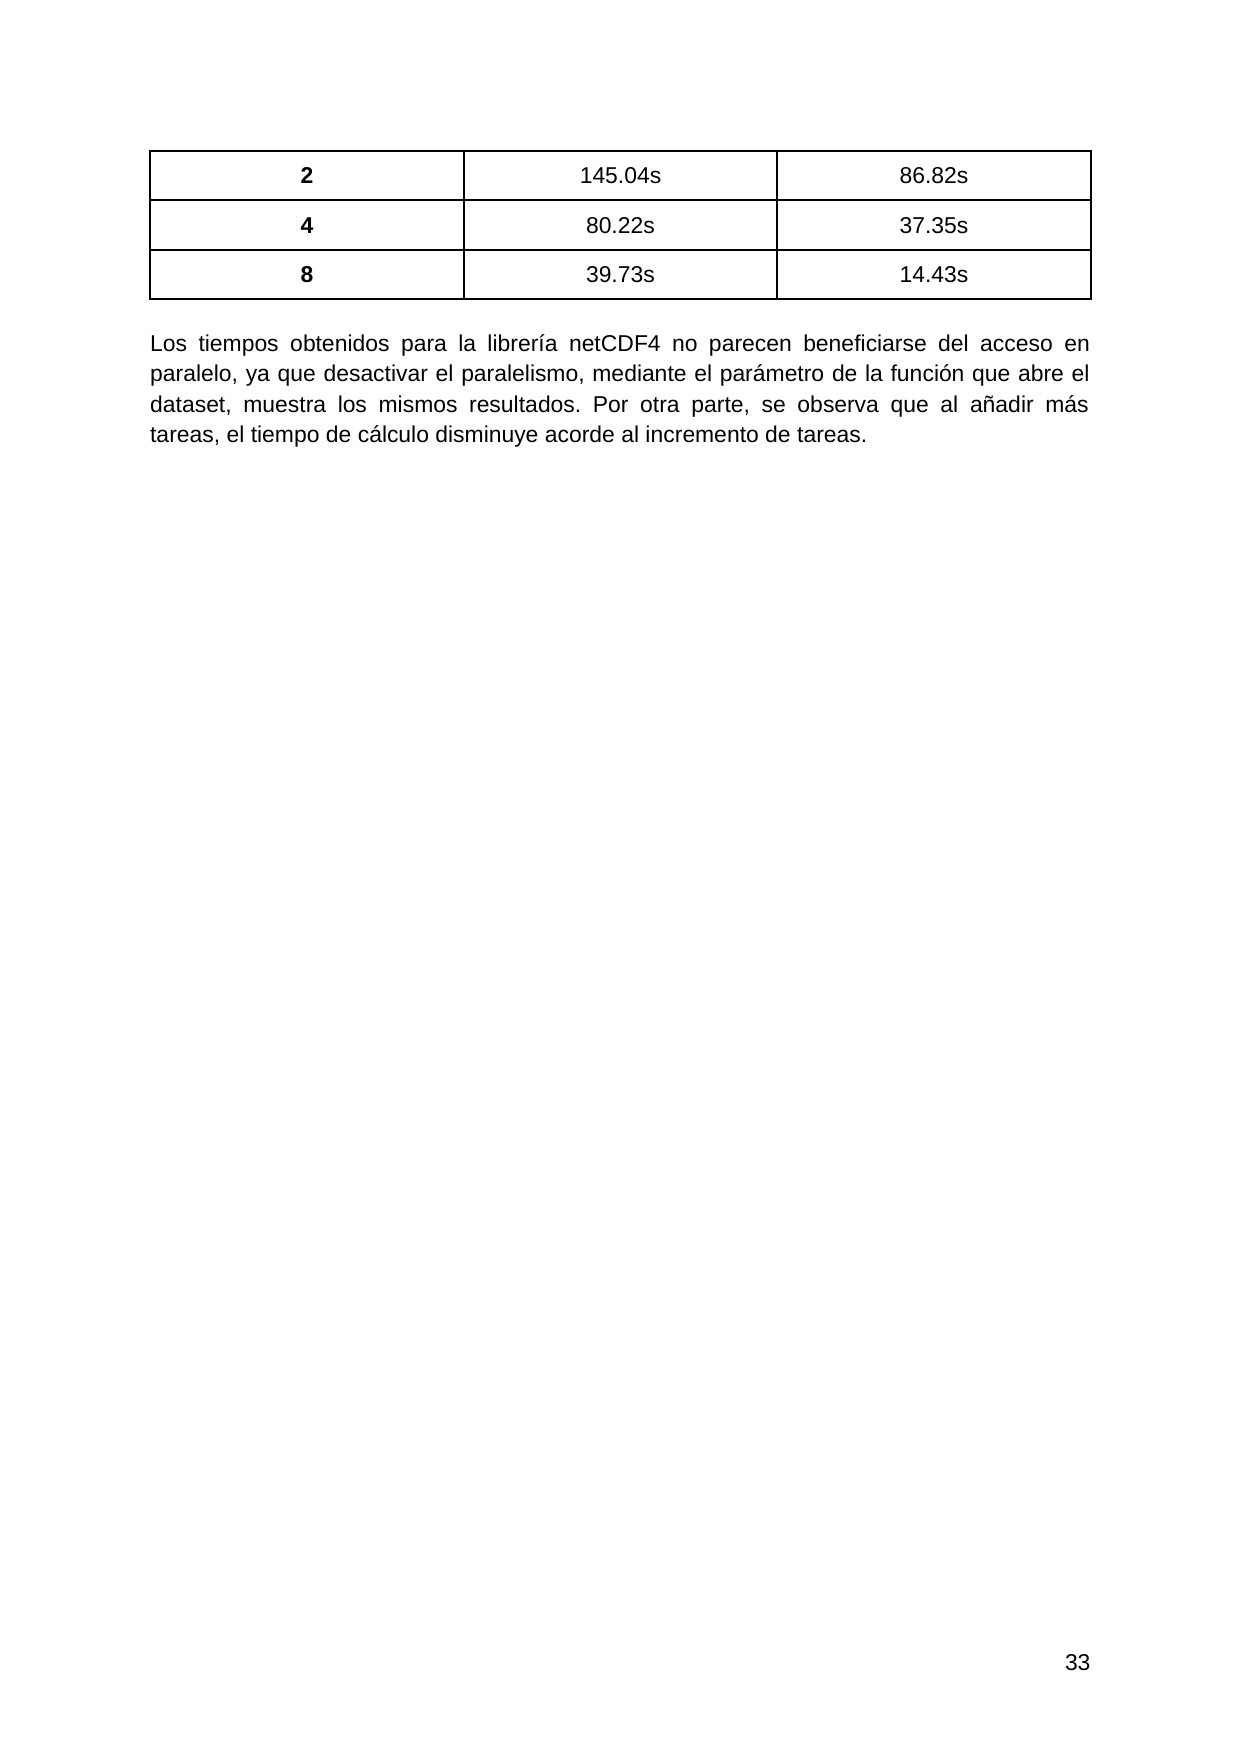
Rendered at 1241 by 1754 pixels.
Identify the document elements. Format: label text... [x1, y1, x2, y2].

table_cell 2 [151, 152, 463, 199]
text Los tiempos obtenidos para la librería netCDF4 no parecen beneficiarse del acceso en paralelo, ya que desactivar el paralelismo, mediante el parámetro de la función que abre el dataset, muestra los mismos resultados. Por otra parte, se observa que al añadir más tareas, el tiempo de cálculo disminuye acorde al incremento de tareas. [150, 330, 1090, 447]
table_cell 39.73s [465, 251, 776, 298]
table_cell 145.04s [465, 152, 776, 199]
table_cell 4 [151, 201, 463, 248]
table_cell 80.22s [465, 201, 776, 248]
table_cell 37.35s [778, 201, 1090, 248]
table_cell 8 [151, 251, 463, 298]
table_cell 86.82s [778, 152, 1090, 199]
table_cell 14.43s [778, 251, 1090, 298]
